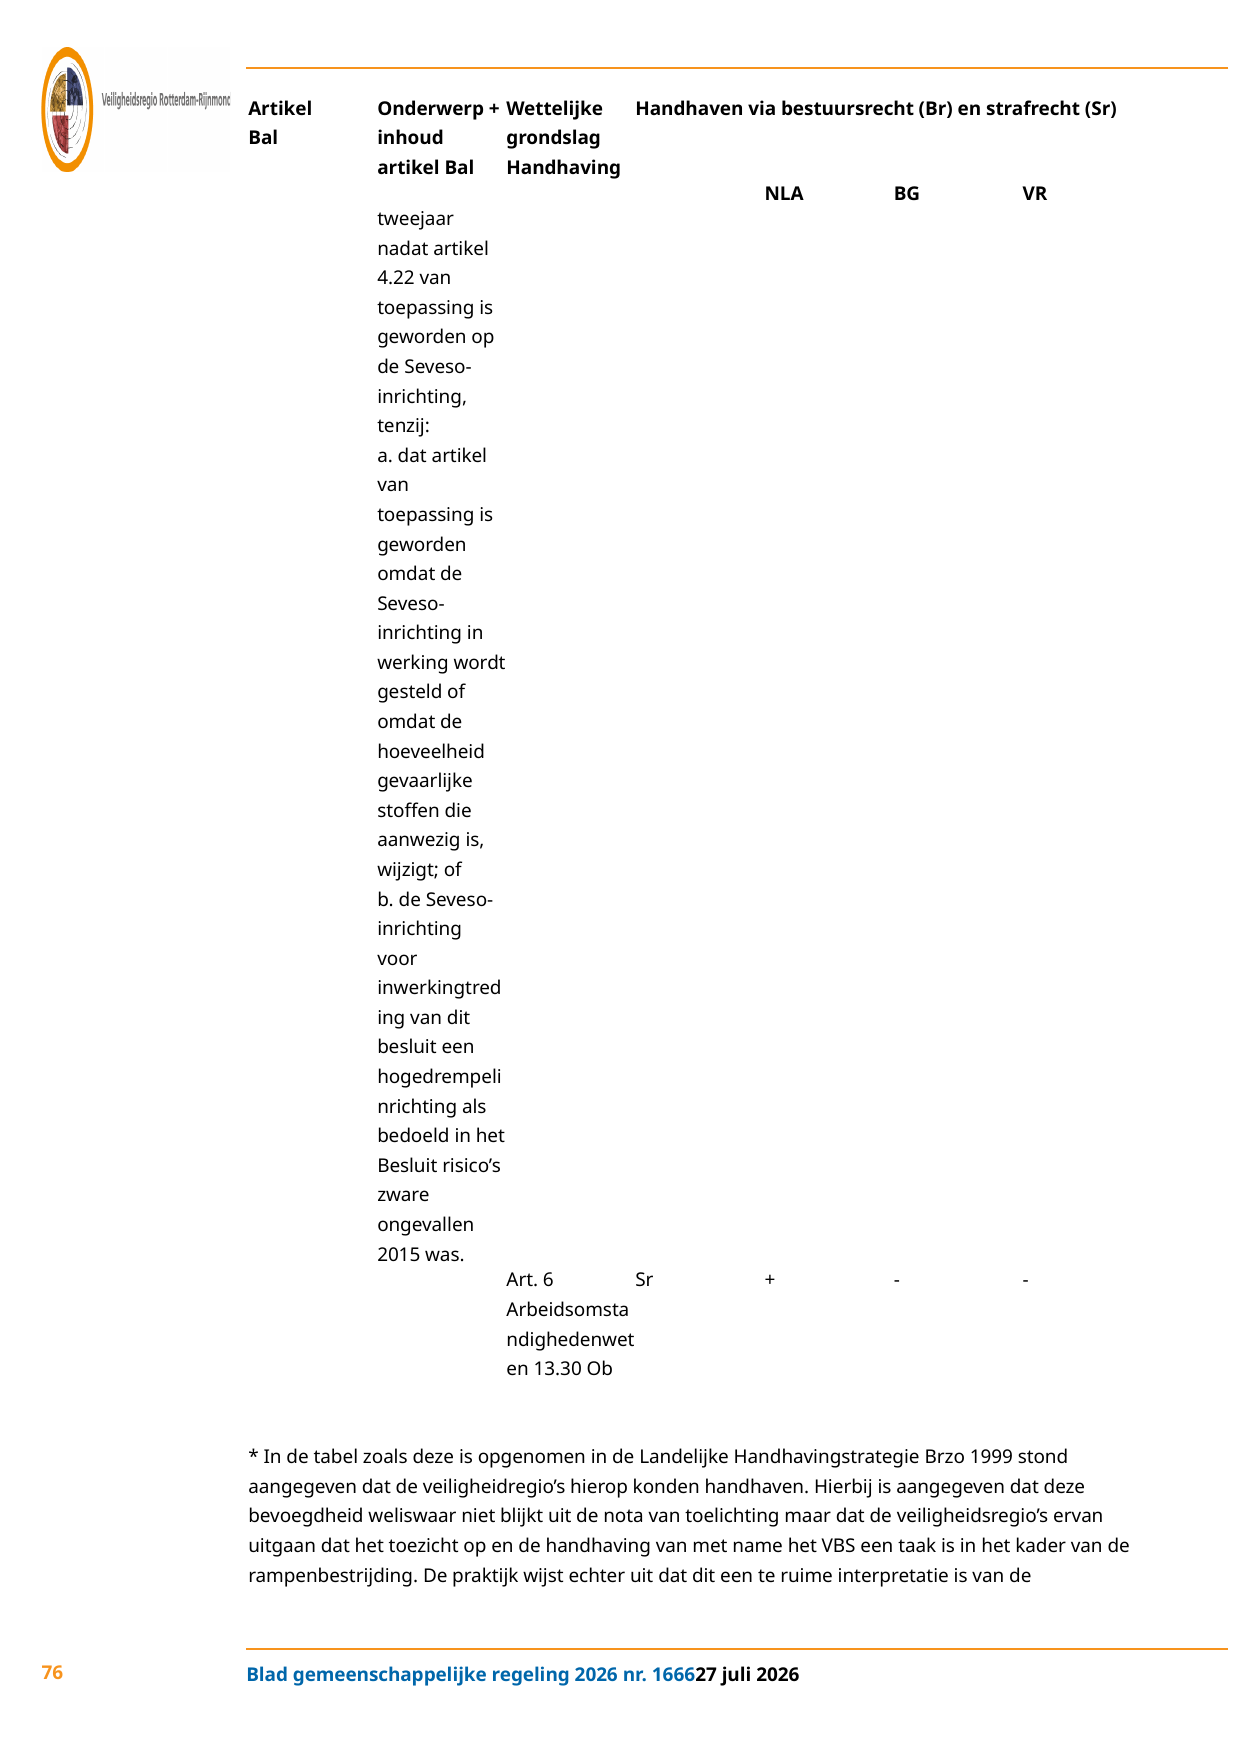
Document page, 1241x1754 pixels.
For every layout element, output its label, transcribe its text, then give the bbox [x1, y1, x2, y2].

table_cell [1023, 205, 1152, 1267]
table_cell [506, 180, 635, 205]
table_cell BG [894, 180, 1022, 205]
text * In de tabel zoals deze is opgenomen in de Landelijke Handhavingstrategie Brzo 1999 stond aangegeven dat de veiligheidregio’s hierop konden handhaven. Hierbij is aangegeven dat deze bevoegdheid weliswaar niet blijkt uit de nota van toelichting maar dat de veiligheidsregio’s ervan uitgaan dat het toezicht op en de handhaving van met name het VBS een taak is in het kader van de rampenbestrijding. De praktijk wijst echter uit dat dit een te ruime interpretatie is van de [248, 1443, 1152, 1587]
table_cell [894, 205, 1022, 1267]
table_cell [377, 1267, 506, 1381]
table_cell [506, 205, 635, 1267]
table_cell [248, 205, 377, 1267]
picture [41, 47, 231, 172]
table_cell Sr [635, 1267, 764, 1381]
table_cell [635, 180, 764, 205]
table_cell [248, 1267, 377, 1381]
table_cell + [764, 1267, 893, 1381]
table_cell [764, 205, 893, 1267]
table_cell tweejaar nadat artikel 4.22 van toepassing is geworden op de Seveso-inrichting, tenzij: a. dat artikel van toepassing is geworden omdat de Seveso-inrichting in werking wordt gesteld of omdat de hoeveelheid gevaarlijke stoffen die aanwezig is, wijzigt; of b. de Seveso-inrichting voor inwerkingtreding van dit besluit een hogedrempelinrichting als bedoeld in het Besluit risico’s zware ongevallen 2015 was. [377, 205, 506, 1267]
table_header Wettelijke grondslag Handhaving [506, 95, 635, 180]
table_cell - [1023, 1267, 1152, 1381]
table_header Handhaven via bestuursrecht (Br) en strafrecht (Sr) [635, 95, 1152, 180]
table_header Artikel Bal [248, 95, 377, 180]
table_cell Art. 6 Arbeidsomstandighedenwet en 13.30 Ob [506, 1267, 635, 1381]
table_cell [635, 205, 764, 1267]
table_cell - [894, 1267, 1022, 1381]
table_header Onderwerp + inhoud artikel Bal [377, 95, 506, 180]
table_cell [377, 180, 506, 205]
table_cell VR [1023, 180, 1152, 205]
table_cell NLA [764, 180, 893, 205]
table_cell [248, 180, 377, 205]
